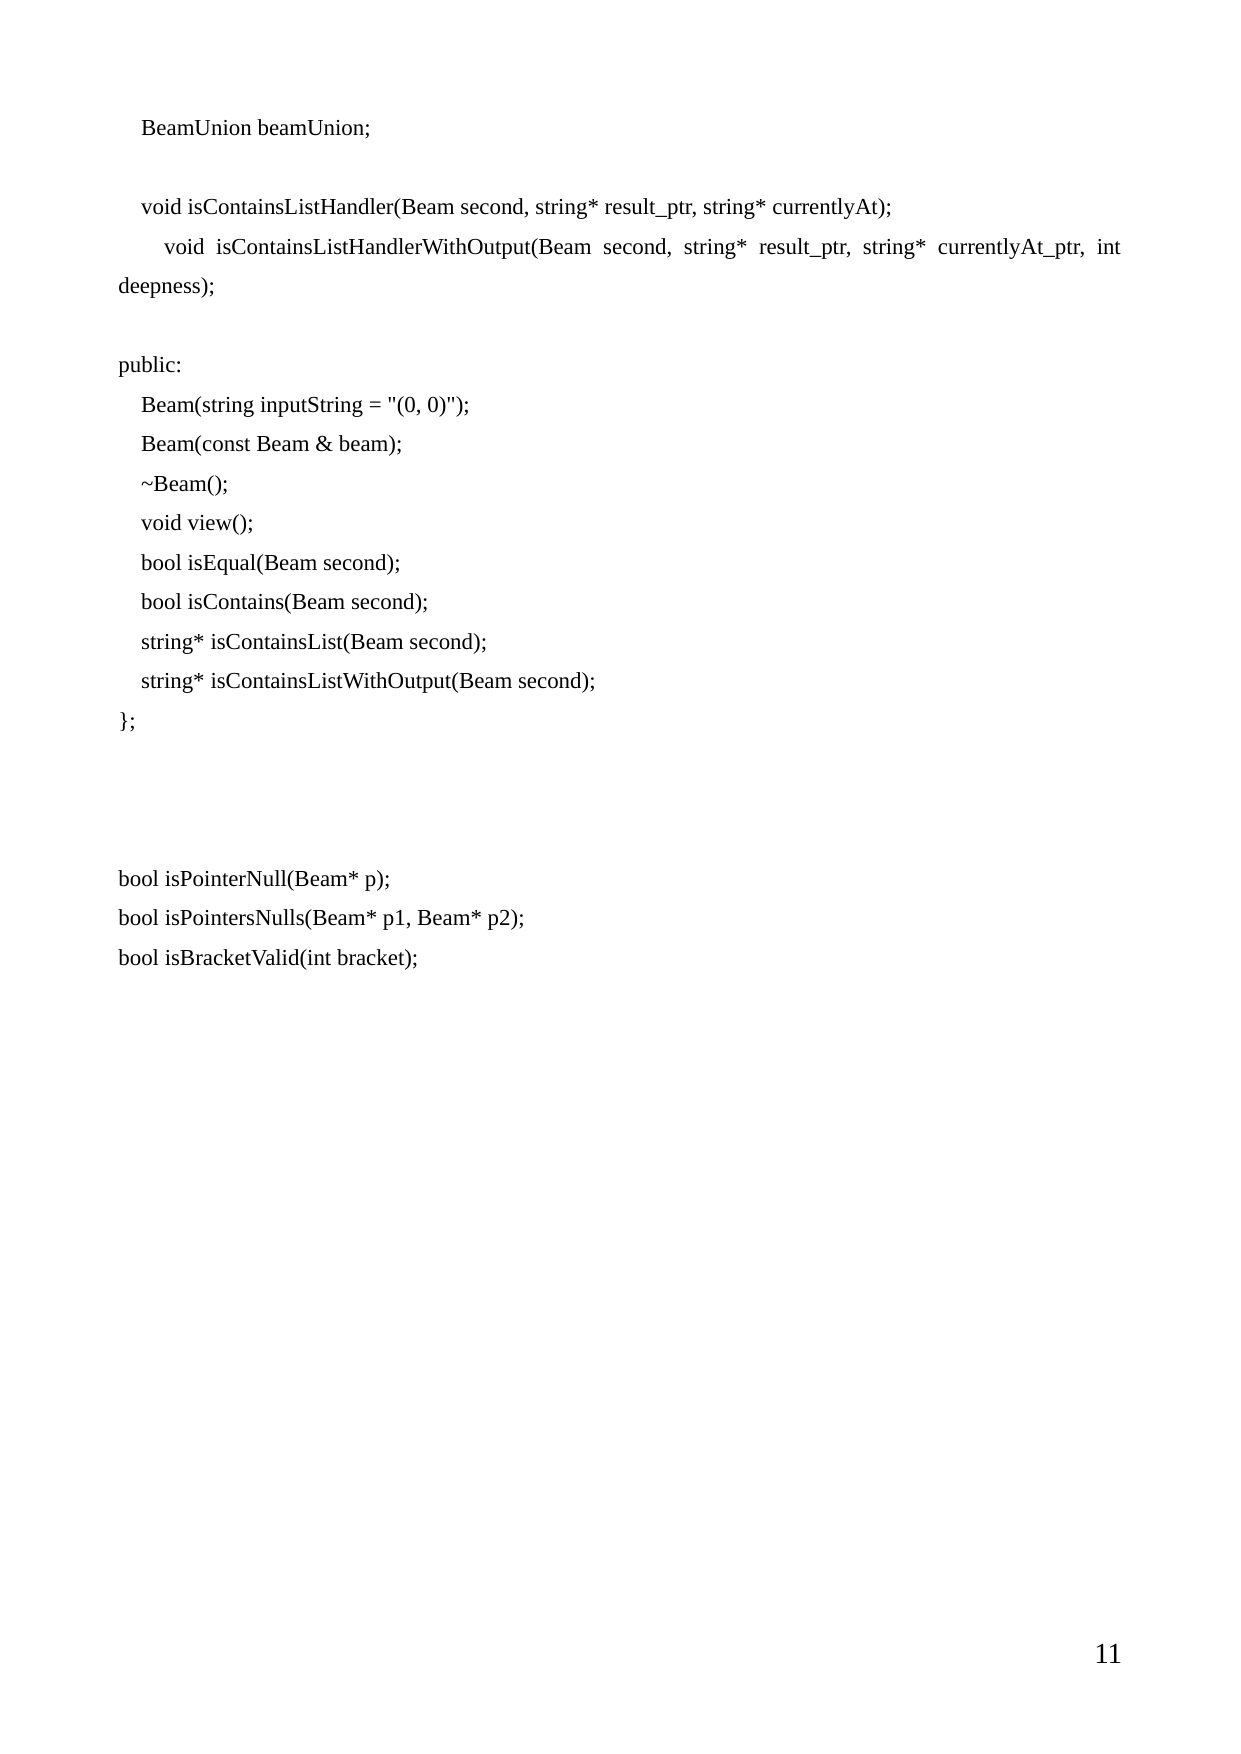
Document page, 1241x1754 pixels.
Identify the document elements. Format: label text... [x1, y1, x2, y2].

text void isContainsListHandlerWithOutput(Beam second, string* result_ptr, string* currentlyAt_ptr, int deepness); [118, 233, 1122, 299]
text ~Beam(); [118, 470, 1122, 496]
text Beam(const Beam & beam); [118, 430, 1122, 457]
text BeamUnion beamUnion; [118, 114, 1122, 141]
text string* isContainsList(Beam second); [118, 628, 1122, 654]
text bool isPointersNulls(Beam* p1, Beam* p2); [118, 904, 1122, 930]
text Beam(string inputString = "(0, 0)"); [118, 391, 1122, 417]
text bool isEqual(Beam second); [118, 549, 1122, 575]
text bool isPointerNull(Beam* p); [118, 864, 1122, 891]
text bool isContains(Beam second); [118, 588, 1122, 614]
text public: [118, 351, 1122, 378]
text bool isBracketValid(int bracket); [118, 943, 1122, 970]
text void view(); [118, 509, 1122, 536]
text void isContainsListHandler(Beam second, string* result_ptr, string* currentlyAt); [118, 193, 1122, 220]
text string* isContainsListWithOutput(Beam second); [118, 667, 1122, 693]
text }; [118, 707, 1122, 733]
